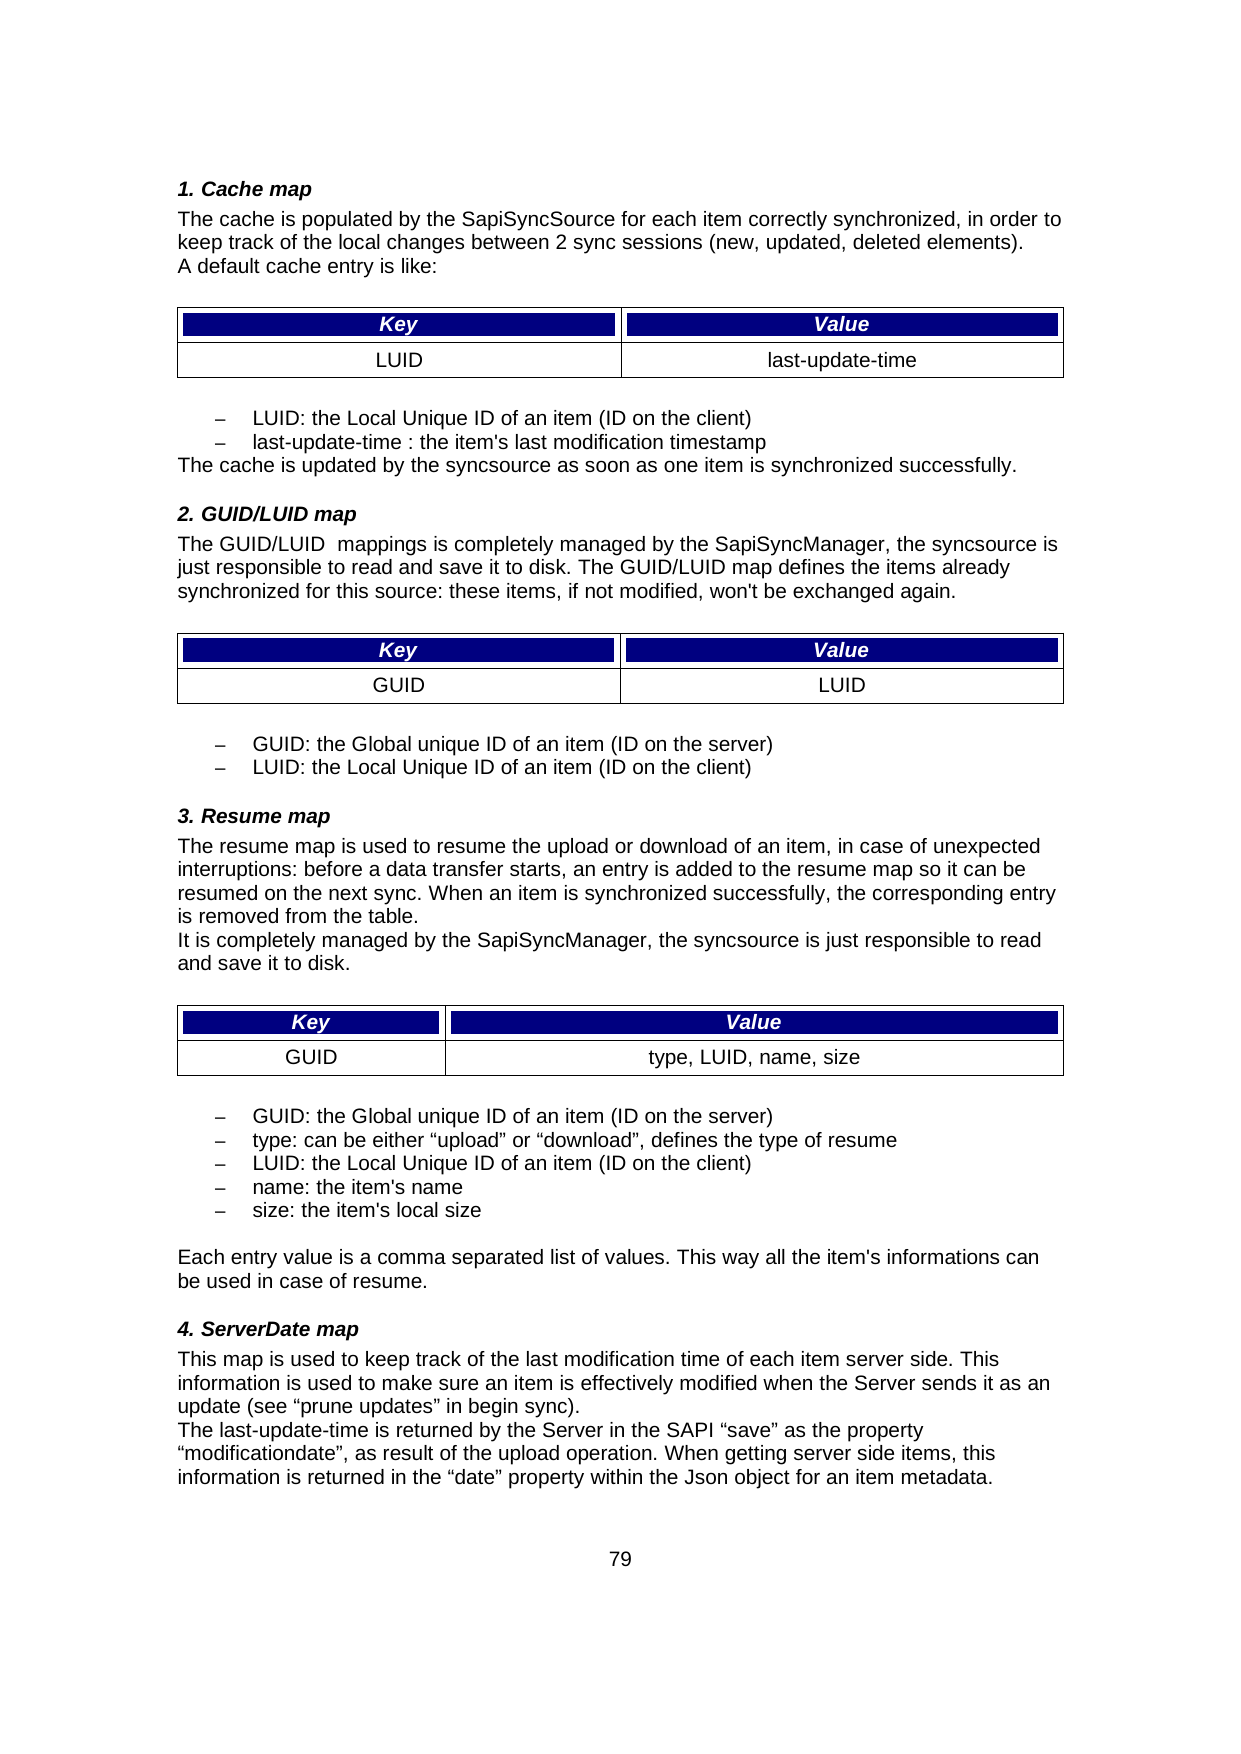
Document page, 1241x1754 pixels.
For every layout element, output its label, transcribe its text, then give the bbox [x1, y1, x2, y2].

table_header Value [621, 634, 1063, 668]
text The cache is populated by the SapiSyncSource for each item correctly synchronized, in order to keep track of the local changes between 2 sync sessions (new, updated, deleted elements). [177, 207, 1063, 254]
table_cell GUID [178, 669, 620, 703]
text It is completely managed by the SapiSyncManager, the syncsource is just responsible to read and save it to disk. [177, 928, 1063, 975]
list name: the item's name [215, 1175, 1063, 1199]
subtitle 1. Cache map [177, 177, 1063, 201]
list size: the item's local size [215, 1199, 1063, 1222]
table_cell LUID [621, 669, 1063, 703]
table_header Key [178, 1006, 445, 1040]
text The cache is updated by the syncsource as soon as one item is synchronized successfully. [177, 454, 1063, 477]
text The last-update-time is returned by the Server in the SAPI “save” as the property “modificationdate”, as result of the upload operation. When getting server side items, this information is returned in the “date” property within the Json object for an item metadata. [177, 1418, 1063, 1489]
list GUID: the Global unique ID of an item (ID on the server) [215, 1104, 1063, 1128]
subtitle 4. ServerDate map [177, 1318, 1063, 1341]
table_cell GUID [178, 1041, 445, 1075]
list LUID: the Local Unique ID of an item (ID on the client) [215, 1152, 1063, 1175]
list LUID: the Local Unique ID of an item (ID on the client) [215, 756, 1063, 779]
subtitle 2. GUID/LUID map [177, 502, 1063, 526]
table_cell type, LUID, name, size [446, 1041, 1063, 1075]
table_header Value [622, 308, 1063, 342]
table_header Value [446, 1006, 1063, 1040]
table_header Key [178, 308, 621, 342]
text A default cache entry is like: [177, 254, 1063, 278]
table_cell LUID [178, 343, 621, 377]
text The GUID/LUID mappings is completely managed by the SapiSyncManager, the syncsource is just responsible to read and save it to disk. The GUID/LUID map defines the items already synchronized for this source: these items, if not modified, won't be exchanged again. [177, 532, 1063, 603]
text The resume map is used to resume the upload or download of an item, in case of unexpected interruptions: before a data transfer starts, an entry is added to the resume map so it can be resumed on the next sync. When an item is synchronized successfully, the corresponding entry is removed from the table. [177, 834, 1063, 928]
list GUID: the Global unique ID of an item (ID on the server) [215, 732, 1063, 756]
table_header Key [178, 634, 620, 668]
subtitle 3. Resume map [177, 804, 1063, 828]
list LUID: the Local Unique ID of an item (ID on the client) [215, 407, 1063, 430]
text This map is used to keep track of the last modification time of each item server side. This information is used to make sure an item is effectively modified when the Server sends it as an update (see “prune updates” in begin sync). [177, 1348, 1063, 1418]
list type: can be either “upload” or “download”, defines the type of resume [215, 1128, 1063, 1152]
list last-update-time : the item's last modification timestamp [215, 430, 1063, 454]
text Each entry value is a comma separated list of values. This way all the item's informations can be used in case of resume. [177, 1246, 1063, 1293]
table_cell last-update-time [622, 343, 1063, 377]
